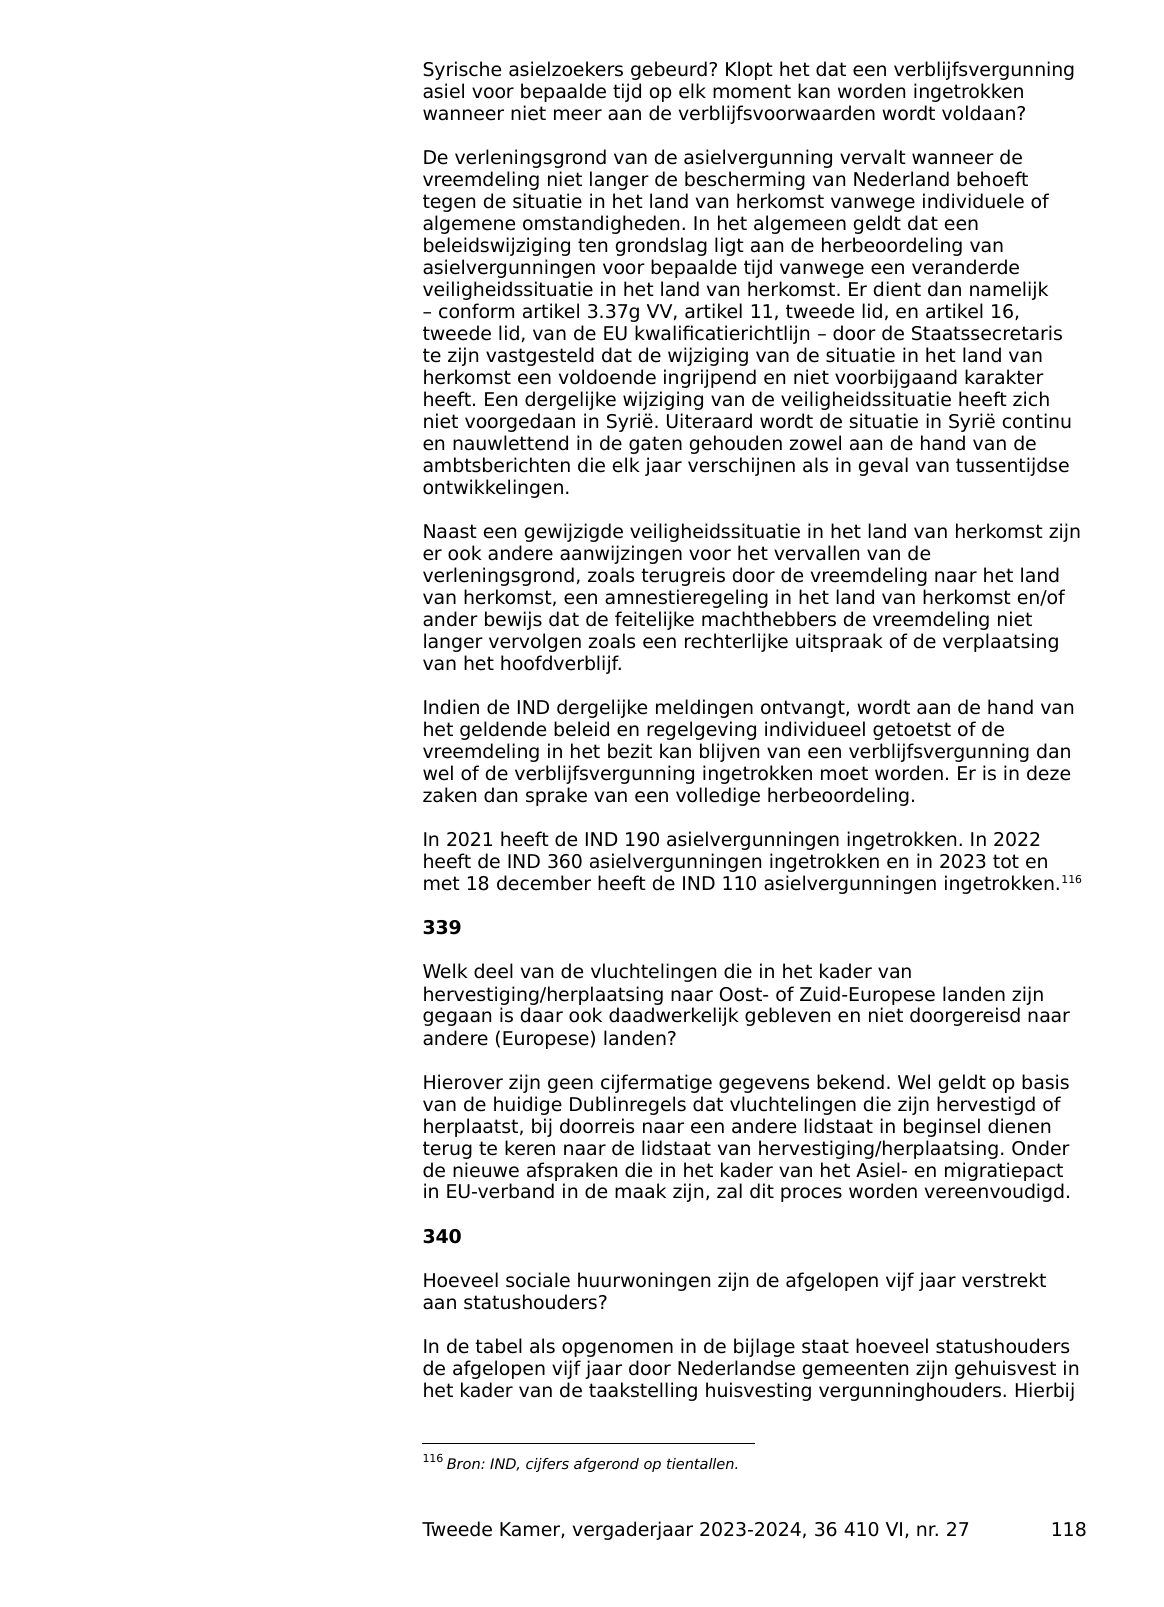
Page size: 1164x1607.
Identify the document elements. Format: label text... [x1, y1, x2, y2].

text Hierover zijn geen cijfermatige gegevens bekend. Wel geldt op basis van de huidige Dublinregels dat vluchtelingen die zijn hervestigd of herplaatst, bij doorreis naar een andere lidstaat in beginsel dienen terug te keren naar de lidstaat van hervestiging/herplaatsing. Onder de nieuwe afspraken die in het kader van het Asiel- en migratiepact in EU-verband in de maak zijn, zal dit proces worden vereenvoudigd. [422, 1072, 1087, 1203]
text Naast een gewijzigde veiligheidssituatie in het land van herkomst zijn er ook andere aanwijzingen voor het vervallen van de verleningsgrond, zoals terugreis door de vreemdeling naar het land van herkomst, een amnestieregeling in het land van herkomst en/of ander bewijs dat de feitelijke machthebbers de vreemdeling niet langer vervolgen zoals een rechterlijke uitspraak of de verplaatsing van het hoofdverblijf. [422, 521, 1087, 675]
text Syrische asielzoekers gebeurd? Klopt het dat een verblijfsvergunning asiel voor bepaalde tijd op elk moment kan worden ingetrokken wanneer niet meer aan de verblijfsvoorwaarden wordt voldaan? [422, 59, 1087, 125]
text Hoeveel sociale huurwoningen zijn de afgelopen vijf jaar verstrekt aan statushouders? [422, 1270, 1087, 1314]
text In 2021 heeft de IND 190 asielvergunningen ingetrokken. In 2022 heeft de IND 360 asielvergunningen ingetrokken en in 2023 tot en met 18 december heeft de IND 110 asielvergunningen ingetrokken. [422, 829, 1087, 895]
text De verleningsgrond van de asielvergunning vervalt wanneer de vreemdeling niet langer de bescherming van Nederland behoeft tegen de situatie in het land van herkomst vanwege individuele of algemene omstandigheden. In het algemeen geldt dat een beleidswijziging ten grondslag ligt aan de herbeoordeling van asielvergunningen voor bepaalde tijd vanwege een veranderde veiligheidssituatie in het land van herkomst. Er dient dan namelijk – conform artikel 3.37g VV, artikel 11, tweede lid, en artikel 16, tweede lid, van de EU kwalificatierichtlijn – door de Staatssecretaris te zijn vastgesteld dat de wijziging van de situatie in het land van herkomst een voldoende ingrijpend en niet voorbijgaand karakter heeft. Een dergelijke wijziging van de veiligheidssituatie heeft zich niet voorgedaan in Syrië. Uiteraard wordt de situatie in Syrië continu en nauwlettend in de gaten gehouden zowel aan de hand van de ambtsberichten die elk jaar verschijnen als in geval van tussentijdse ontwikkelingen. [422, 147, 1087, 499]
text In de tabel als opgenomen in de bijlage staat hoeveel statushouders de afgelopen vijf jaar door Nederlandse gemeenten zijn gehuisvest in het kader van de taakstelling huisvesting vergunninghouders. Hierbij [422, 1336, 1087, 1402]
subtitle 339 [422, 917, 1087, 939]
text Bron: IND, cijfers afgerond op tientallen. [422, 1452, 1087, 1474]
text Welk deel van de vluchtelingen die in het kader van hervestiging/herplaatsing naar Oost- of Zuid-Europese landen zijn gegaan is daar ook daadwerkelijk gebleven en niet doorgereisd naar andere (Europese) landen? [422, 961, 1087, 1049]
text Indien de IND dergelijke meldingen ontvangt, wordt aan de hand van het geldende beleid en regelgeving individueel getoetst of de vreemdeling in het bezit kan blijven van een verblijfsvergunning dan wel of de verblijfsvergunning ingetrokken moet worden. Er is in deze zaken dan sprake van een volledige herbeoordeling. [422, 697, 1087, 807]
subtitle 340 [422, 1226, 1087, 1248]
